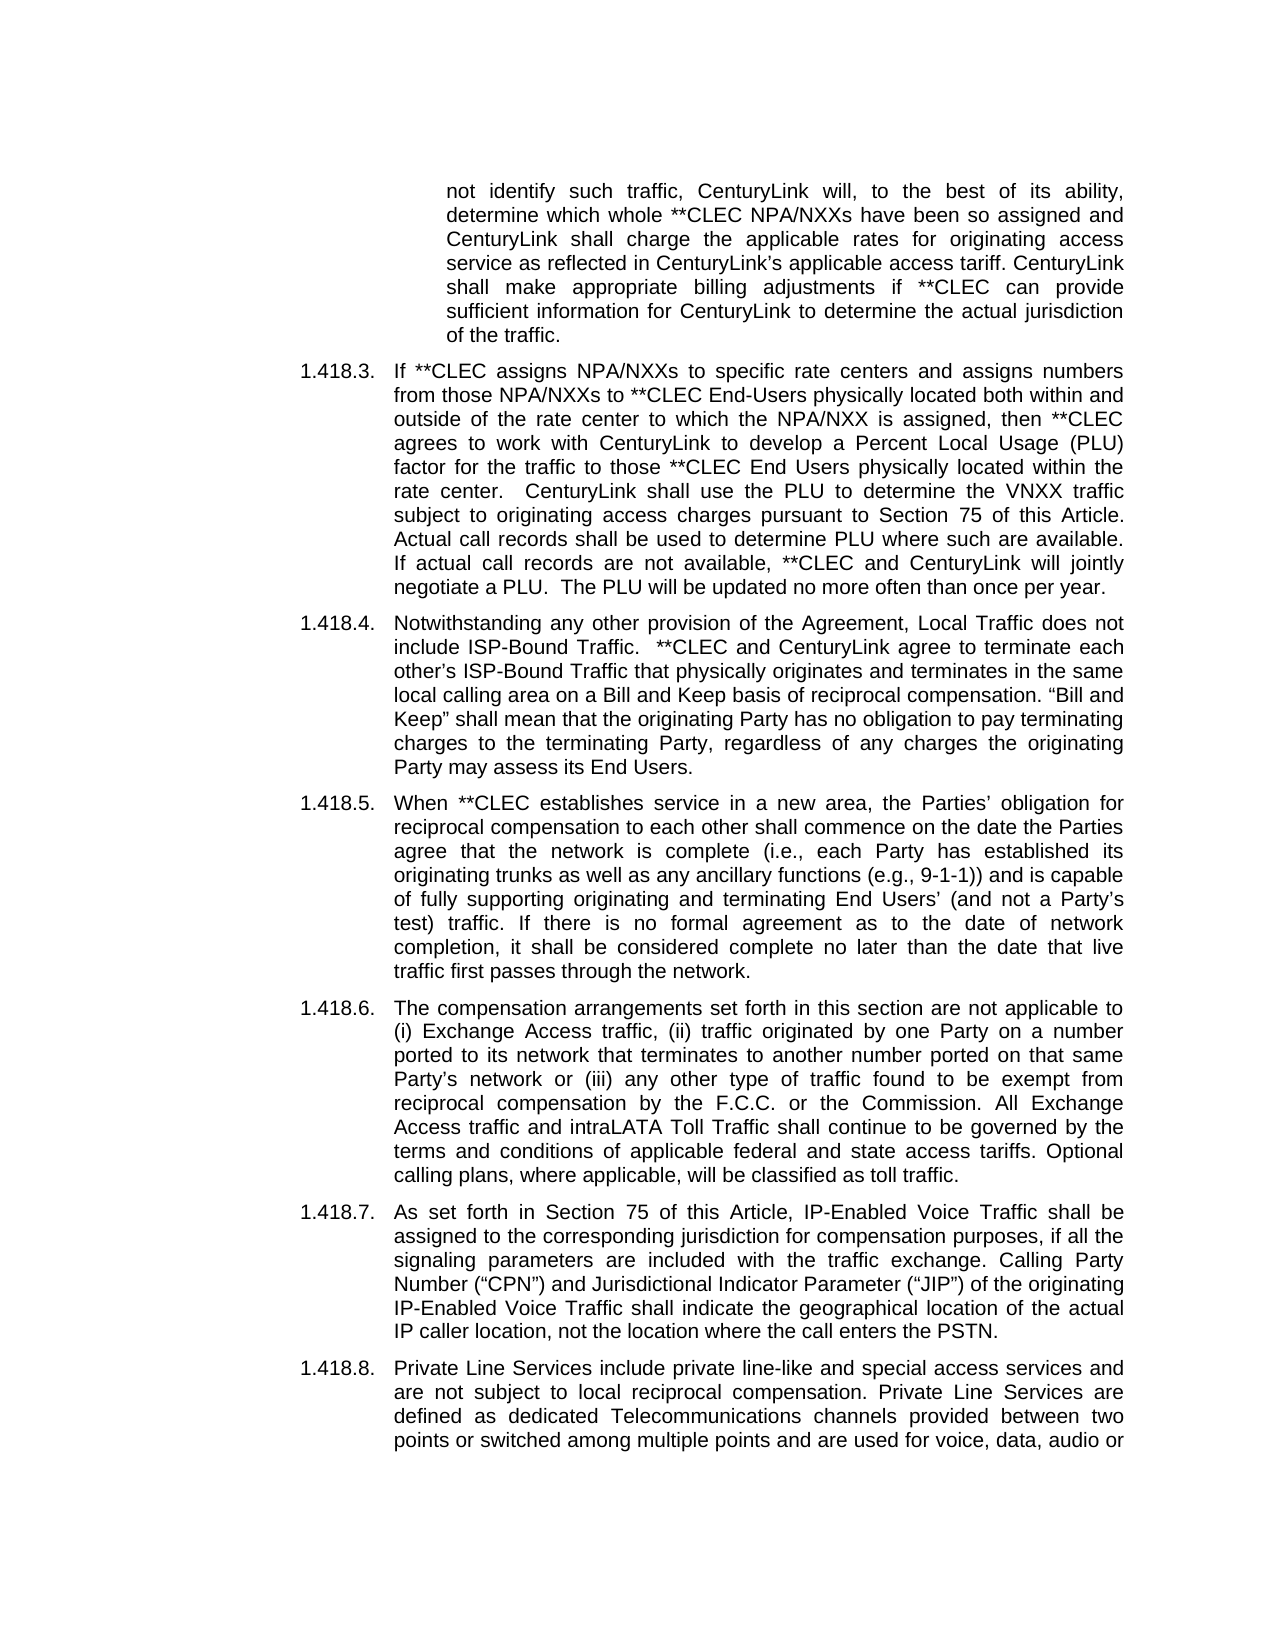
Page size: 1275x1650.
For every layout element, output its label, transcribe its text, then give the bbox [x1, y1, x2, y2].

list If **CLEC assigns NPA/NXXs to specific rate centers and assigns numbers from those NPA/NXXs to **CLEC End-Users physically located both within and outside of the rate center to which the NPA/NXX is assigned, then **CLEC agrees to work with CenturyLink to develop a Percent Local Usage (PLU) factor for the traffic to those **CLEC End Users physically located within the rate center. CenturyLink shall use the PLU to determine the VNXX traffic subject to originating access charges pursuant to Section 75 of this Article. Actual call records shall be used to determine PLU where such are available. If actual call records are not available, **CLEC and CenturyLink will jointly negotiate a PLU. The PLU will be updated no more often than once per year. [300, 359, 1125, 598]
list Notwithstanding any other provision of the Agreement, Local Traffic does not include ISP-Bound Traffic. **CLEC and CenturyLink agree to terminate each other’s ISP-Bound Traffic that physically originates and terminates in the same local calling area on a Bill and Keep basis of reciprocal compensation. “Bill and Keep” shall mean that the originating Party has no obligation to pay terminating charges to the terminating Party, regardless of any charges the originating Party may assess its End Users. [300, 611, 1125, 779]
list The compensation arrangements set forth in this section are not applicable to (i) Exchange Access traffic, (ii) traffic originated by one Party on a number ported to its network that terminates to another number ported on that same Party’s network or (iii) any other type of traffic found to be exempt from reciprocal compensation by the F.C.C. or the Commission. All Exchange Access traffic and intraLATA Toll Traffic shall continue to be governed by the terms and conditions of applicable federal and state access tariffs. Optional calling plans, where applicable, will be classified as toll traffic. [300, 995, 1125, 1187]
list not identify such traffic, CenturyLink will, to the best of its ability, determine which whole **CLEC NPA/NXXs have been so assigned and CenturyLink shall charge the applicable rates for originating access service as reflected in CenturyLink’s applicable access tariff. CenturyLink shall make appropriate billing adjustments if **CLEC can provide sufficient information for CenturyLink to determine the actual jurisdiction of the traffic. [394, 179, 1125, 346]
list When **CLEC establishes service in a new area, the Parties’ obligation for reciprocal compensation to each other shall commence on the date the Parties agree that the network is complete (i.e., each Party has established its originating trunks as well as any ancillary functions (e.g., 9-1-1)) and is capable of fully supporting originating and terminating End Users’ (and not a Party’s test) traffic. If there is no formal agreement as to the date of network completion, it shall be considered complete no later than the date that live traffic first passes through the network. [300, 791, 1125, 983]
list Private Line Services include private line-like and special access services and are not subject to local reciprocal compensation. Private Line Services are defined as dedicated Telecommunications channels provided between two points or switched among multiple points and are used for voice, data, audio or [300, 1356, 1125, 1452]
list As set forth in Section 75 of this Article, IP-Enabled Voice Traffic shall be assigned to the corresponding jurisdiction for compensation purposes, if all the signaling parameters are included with the traffic exchange. Calling Party Number (“CPN”) and Jurisdictional Indicator Parameter (“JIP”) of the originating IP-Enabled Voice Traffic shall indicate the geographical location of the actual IP caller location, not the location where the call enters the PSTN. [300, 1199, 1125, 1343]
